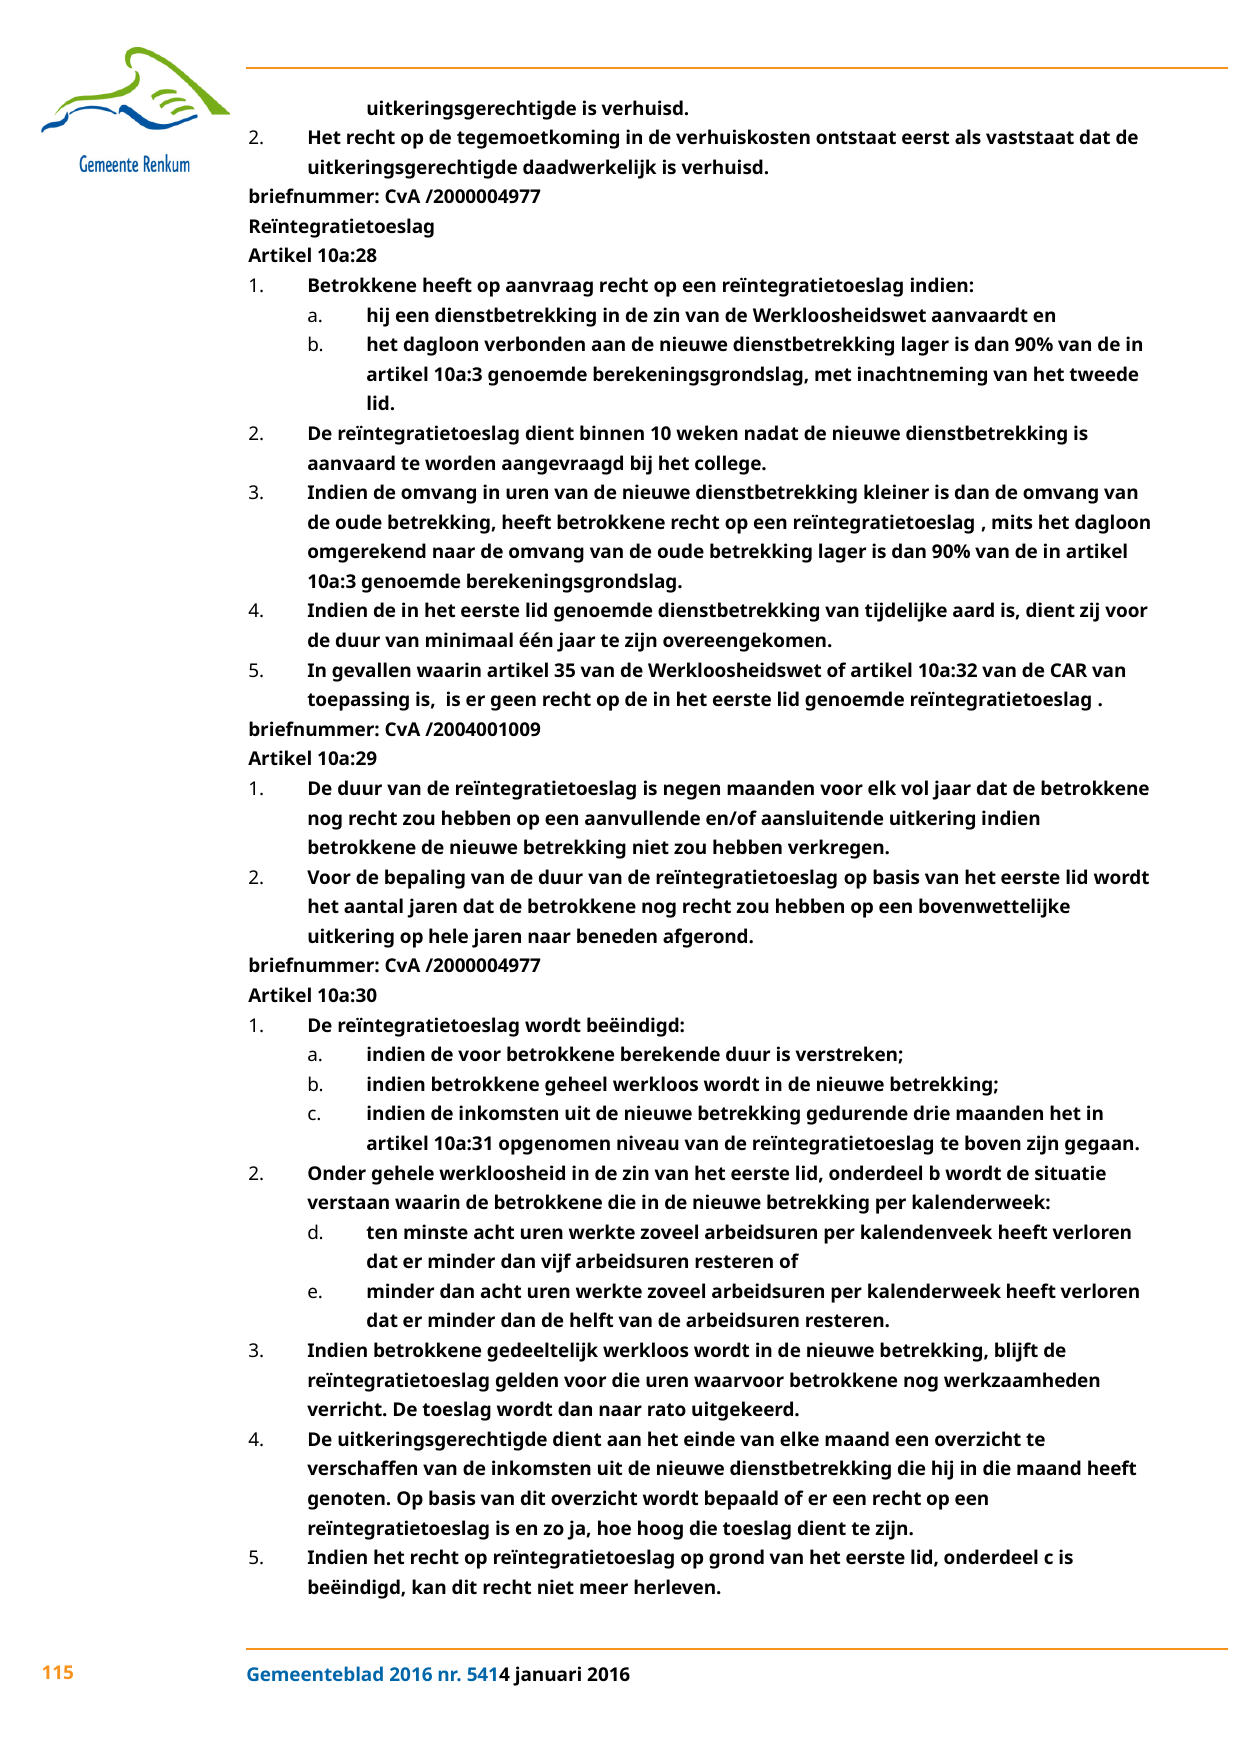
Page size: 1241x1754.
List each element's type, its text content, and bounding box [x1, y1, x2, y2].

list hij een dienstbetrekking in de zin van de Werkloosheidswet aanvaardt en [307, 302, 1152, 328]
list indien de voor betrokkene berekende duur is verstreken; [307, 1041, 1152, 1067]
list In gevallen waarin artikel 35 van de Werkloosheidswet of artikel 10a:32 van de CAR van toepassing is, is er geen recht op de in het eerste lid genoemde reïntegratietoeslag . [248, 657, 1152, 712]
list Betrokkene heeft op aanvraag recht op een reïntegratietoeslag indien: [248, 272, 1152, 298]
text briefnummer: CvA /2000004977 [248, 183, 1152, 209]
list ten minste acht uren werkte zoveel arbeidsuren per kalendenveek heeft verloren dat er minder dan vijf arbeidsuren resteren of [307, 1219, 1152, 1274]
text Artikel 10a:30 [248, 982, 1152, 1008]
list De reïntegratietoeslag wordt beëindigd: [248, 1012, 1152, 1038]
list De duur van de reïntegratietoeslag is negen maanden voor elk vol jaar dat de betrokkene nog recht zou hebben op een aanvullende en/of aansluitende uitkering indien betrokkene de nieuwe betrekking niet zou hebben verkregen. [248, 775, 1152, 860]
list De reïntegratietoeslag dient binnen 10 weken nadat de nieuwe dienstbetrekking is aanvaard te worden aangevraagd bij het college. [248, 420, 1152, 476]
list indien betrokkene geheel werkloos wordt in de nieuwe betrekking; [307, 1071, 1152, 1097]
list Het recht op de tegemoetkoming in de verhuiskosten ontstaat eerst als vaststaat dat de uitkeringsgerechtigde daadwerkelijk is verhuisd. [248, 124, 1152, 180]
text briefnummer: CvA /2000004977 [248, 953, 1152, 978]
list Indien het recht op reïntegratietoeslag op grond van het eerste lid, onderdeel c is beëindigd, kan dit recht niet meer herleven. [248, 1544, 1152, 1600]
list indien de inkomsten uit de nieuwe betrekking gedurende drie maanden het in artikel 10a:31 opgenomen niveau van de reïntegratietoeslag te boven zijn gegaan. [307, 1101, 1152, 1156]
list het dagloon verbonden aan de nieuwe dienstbetrekking lager is dan 90% van de in artikel 10a:3 genoemde berekeningsgrondslag, met inachtneming van het tweede lid. [307, 331, 1152, 416]
list Voor de bepaling van de duur van de reïntegratietoeslag op basis van het eerste lid wordt het aantal jaren dat de betrokkene nog recht zou hebben op een bovenwettelijke uitkering op hele jaren naar beneden afgerond. [248, 864, 1152, 949]
list minder dan acht uren werkte zoveel arbeidsuren per kalenderweek heeft verloren dat er minder dan de helft van de arbeidsuren resteren. [307, 1278, 1152, 1333]
list Indien de omvang in uren van de nieuwe dienstbetrekking kleiner is dan de omvang van de oude betrekking, heeft betrokkene recht op een reïntegratietoeslag , mits het dagloon omgerekend naar de omvang van de oude betrekking lager is dan 90% van de in artikel 10a:3 genoemde berekeningsgrondslag. [248, 479, 1152, 594]
list Indien betrokkene gedeeltelijk werkloos wordt in de nieuwe betrekking, blijft de reïntegratietoeslag gelden voor die uren waarvoor betrokkene nog werkzaamheden verricht. De toeslag wordt dan naar rato uitgekeerd. [248, 1337, 1152, 1422]
list uitkeringsgerechtigde is verhuisd. [307, 95, 1152, 121]
picture [41, 47, 231, 172]
text briefnummer: CvA /2004001009 [248, 716, 1152, 742]
text Artikel 10a:28 [248, 243, 1152, 268]
list De uitkeringsgerechtigde dient aan het einde van elke maand een overzicht te verschaffen van de inkomsten uit de nieuwe dienstbetrekking die hij in die maand heeft genoten. Op basis van dit overzicht wordt bepaald of er een recht op een reïntegratietoeslag is en zo ja, hoe hoog die toeslag dient te zijn. [248, 1426, 1152, 1541]
text Reïntegratietoeslag [248, 213, 1152, 239]
list Indien de in het eerste lid genoemde dienstbetrekking van tijdelijke aard is, dient zij voor de duur van minimaal één jaar te zijn overeengekomen. [248, 598, 1152, 653]
text Artikel 10a:29 [248, 746, 1152, 771]
list Onder gehele werkloosheid in de zin van het eerste lid, onderdeel b wordt de situatie verstaan waarin de betrokkene die in de nieuwe betrekking per kalenderweek: [248, 1160, 1152, 1215]
